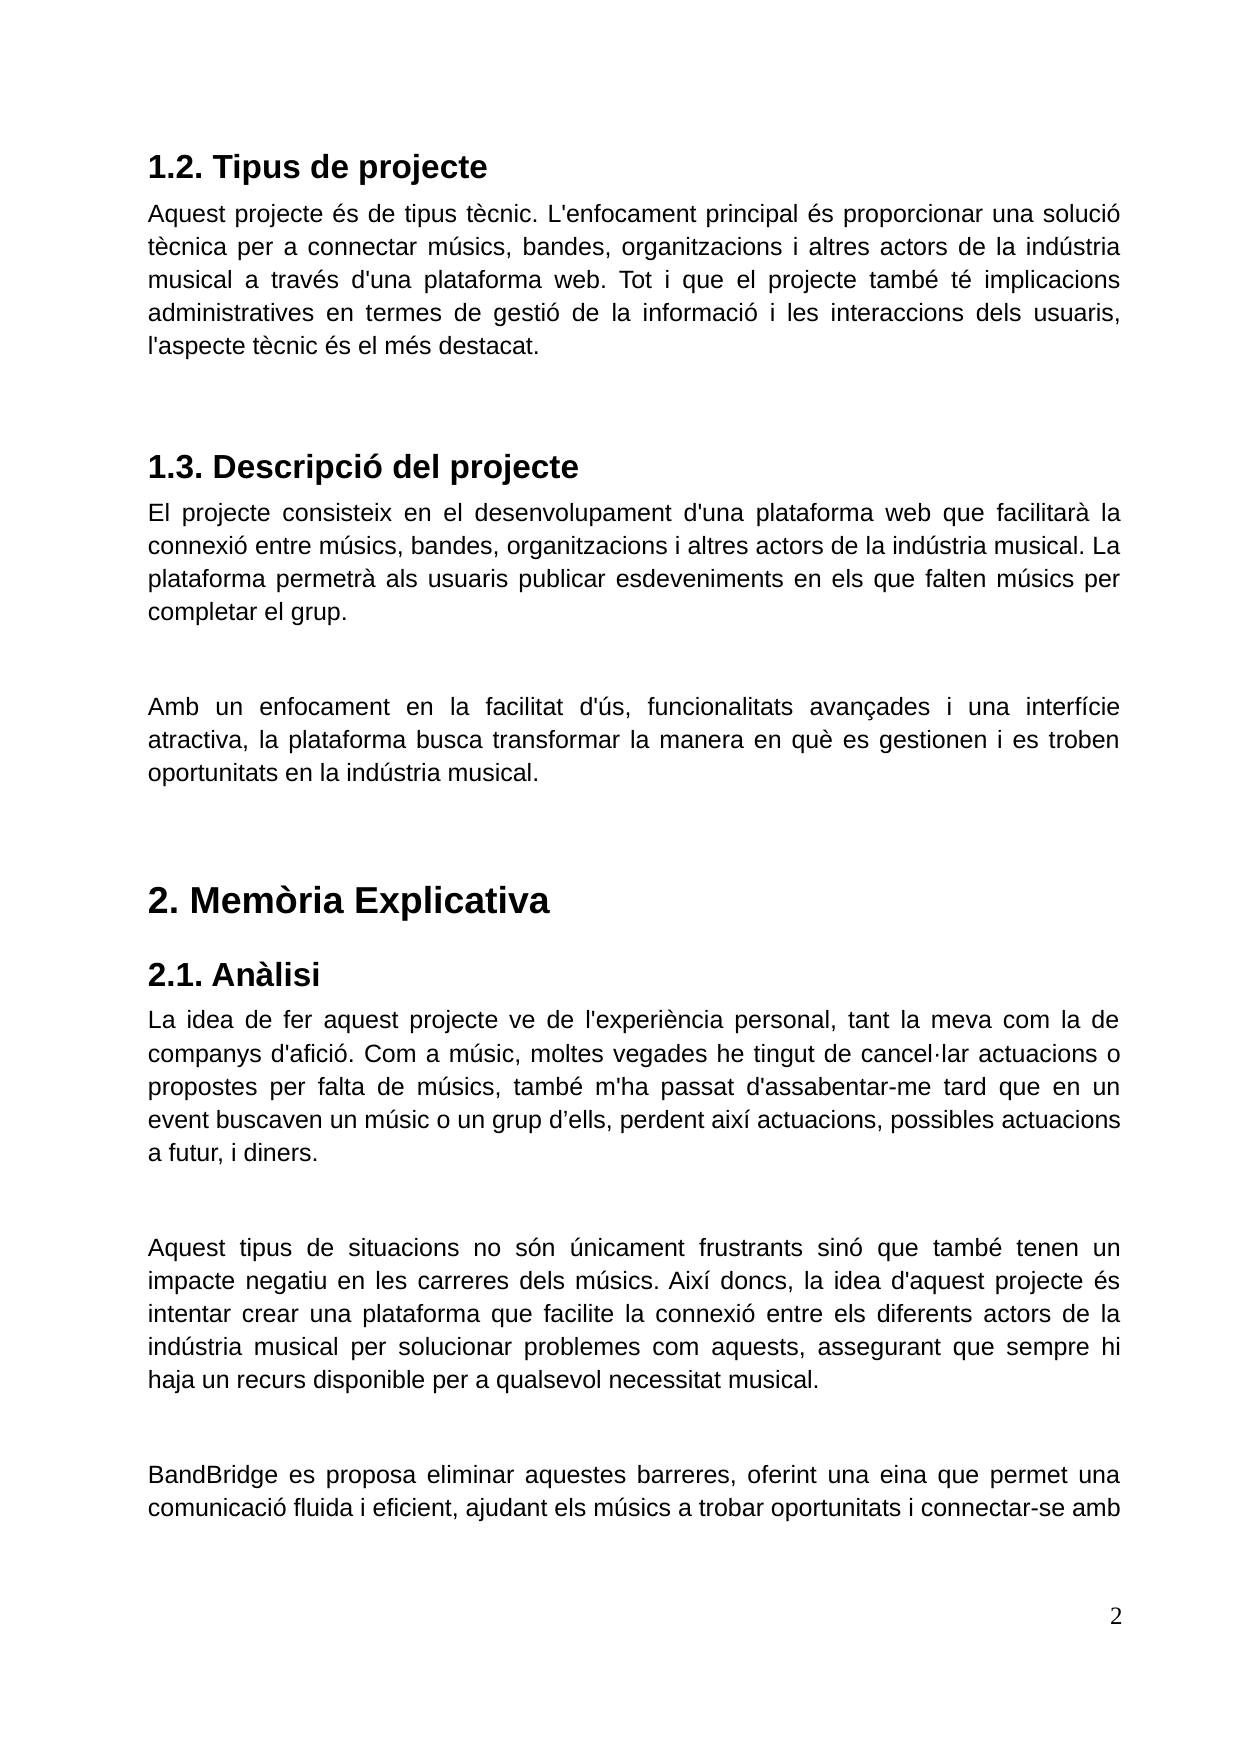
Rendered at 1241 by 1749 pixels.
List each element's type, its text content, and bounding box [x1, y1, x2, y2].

subtitle 2. Memòria Explicativa [148, 878, 1122, 921]
text El projecte consisteix en el desenvolupament d'una plataforma web que facilitarà la connexió entre músics, bandes, organitzacions i altres actors de la indústria musical. La plataforma permetrà als usuaris publicar esdeveniments en els que falten músics per completar el grup. [148, 498, 1122, 625]
text La idea de fer aquest projecte ve de l'experiència personal, tant la meva com la de companys d'afició. Com a músic, moltes vegades he tingut de cancel·lar actuacions o propostes per falta de músics, també m'ha passat d'assabentar-me tard que en un event buscaven un músic o un grup d’ells, perdent així actuacions, possibles actuacions a futur, i diners. [148, 1006, 1122, 1166]
text Aquest tipus de situacions no són únicament frustrants sinó que també tenen un impacte negatiu en les carreres dels músics. Així doncs, la idea d'aquest projecte és intentar crear una plataforma que facilite la connexió entre els diferents actors de la indústria musical per solucionar problemes com aquests, assegurant que sempre hi haja un recurs disponible per a qualsevol necessitat musical. [148, 1233, 1122, 1394]
subtitle 1.2. Tipus de projecte [148, 148, 1122, 186]
subtitle 2.1. Anàlisi [148, 954, 1122, 993]
text BandBridge es proposa eliminar aquestes barreres, oferint una eina que permet una comunicació fluida i eficient, ajudant els músics a trobar oportunitats i connectar-se amb [148, 1460, 1122, 1522]
subtitle 1.3. Descripció del projecte [148, 447, 1122, 485]
text Amb un enfocament en la facilitat d'ús, funcionalitats avançades i una interfície atractiva, la plataforma busca transformar la manera en què es gestionen i es troben oportunitats en la indústria musical. [148, 692, 1122, 787]
text Aquest projecte és de tipus tècnic. L'enfocament principal és proporcionar una solució tècnica per a connectar músics, bandes, organitzacions i altres actors de la indústria musical a través d'una plataforma web. Tot i que el projecte també té implicacions administratives en termes de gestió de la informació i les interaccions dels usuaris, l'aspecte tècnic és el més destacat. [148, 198, 1122, 359]
